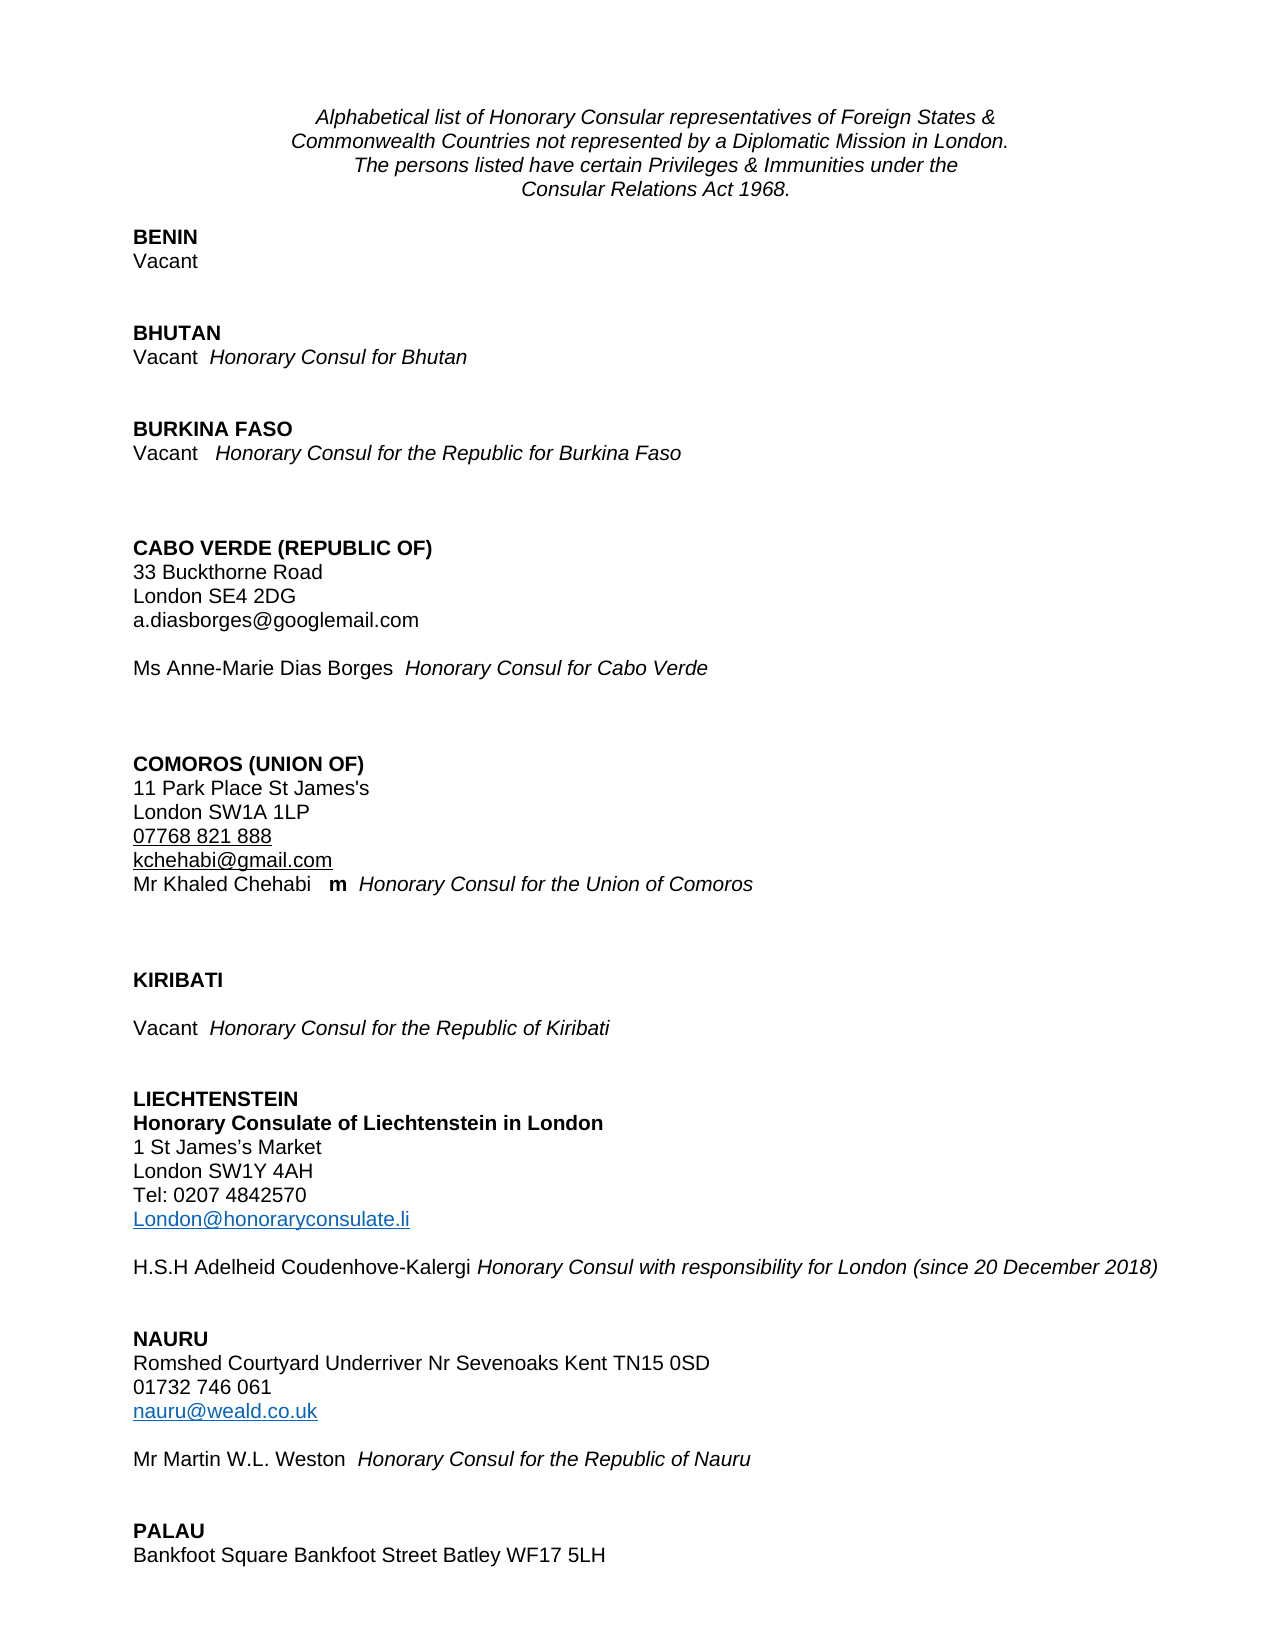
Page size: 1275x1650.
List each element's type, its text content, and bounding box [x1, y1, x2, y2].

text 01732 746 061 [133, 1375, 1181, 1399]
subtitle KIRIBATI [133, 967, 1181, 991]
text 1 St James’s Market [133, 1135, 1181, 1159]
text PALAU [133, 1518, 1181, 1542]
text 33 Buckthorne Road [133, 560, 1181, 584]
text Vacant [133, 249, 1181, 273]
text London SE4 2DG [133, 584, 1181, 608]
text Ms Anne-Marie Dias Borges Honorary Consul for Cabo Verde [133, 656, 1181, 680]
subtitle BENIN [133, 225, 1181, 249]
text Tel: 0207 4842570 [133, 1183, 1181, 1207]
text Vacant Honorary Consul for Bhutan [133, 344, 1181, 368]
subtitle CABO VERDE (REPUBLIC OF) [133, 536, 1181, 560]
text Consular Relations Act 1968. [133, 177, 1181, 201]
text London SW1Y 4AH [133, 1159, 1181, 1183]
text London@honoraryconsulate.li [133, 1207, 1181, 1231]
text H.S.H Adelheid Coudenhove-Kalergi Honorary Consul with responsibility for London (since 20 December 2018) [133, 1255, 1181, 1279]
text kchehabi@gmail.com [133, 848, 1181, 872]
text 11 Park Place St James's [133, 776, 1181, 800]
text 07768 821 888 [133, 824, 1181, 848]
text NAURU [133, 1327, 1181, 1351]
text COMOROS (UNION OF) [133, 752, 1181, 776]
subtitle BURKINA FASO [133, 416, 1181, 440]
text Mr Martin W.L. Weston Honorary Consul for the Republic of Nauru [133, 1447, 1181, 1471]
text Vacant Honorary Consul for the Republic of Kiribati [133, 1015, 1181, 1039]
text Mr Khaled Chehabi m Honorary Consul for the Union of Comoros [133, 872, 1181, 896]
text LIECHTENSTEIN [133, 1087, 1181, 1111]
text Bankfoot Square Bankfoot Street Batley WF17 5LH [133, 1542, 1181, 1566]
text a.diasborges@googlemail.com [133, 608, 1181, 632]
text The persons listed have certain Privileges & Immunities under the [133, 153, 1181, 177]
text Vacant Honorary Consul for the Republic for Burkina Faso [133, 440, 1181, 464]
text Commonwealth Countries not represented by a Diplomatic Mission in London. [133, 129, 1181, 153]
subtitle BHUTAN [133, 321, 1181, 344]
text Alphabetical list of Honorary Consular representatives of Foreign States & [133, 105, 1181, 129]
text Romshed Courtyard Underriver Nr Sevenoaks Kent TN15 0SD [133, 1351, 1181, 1375]
text Honorary Consulate of Liechtenstein in London [133, 1111, 1181, 1135]
text nauru@weald.co.uk [133, 1399, 1181, 1423]
text London SW1A 1LP [133, 800, 1181, 824]
